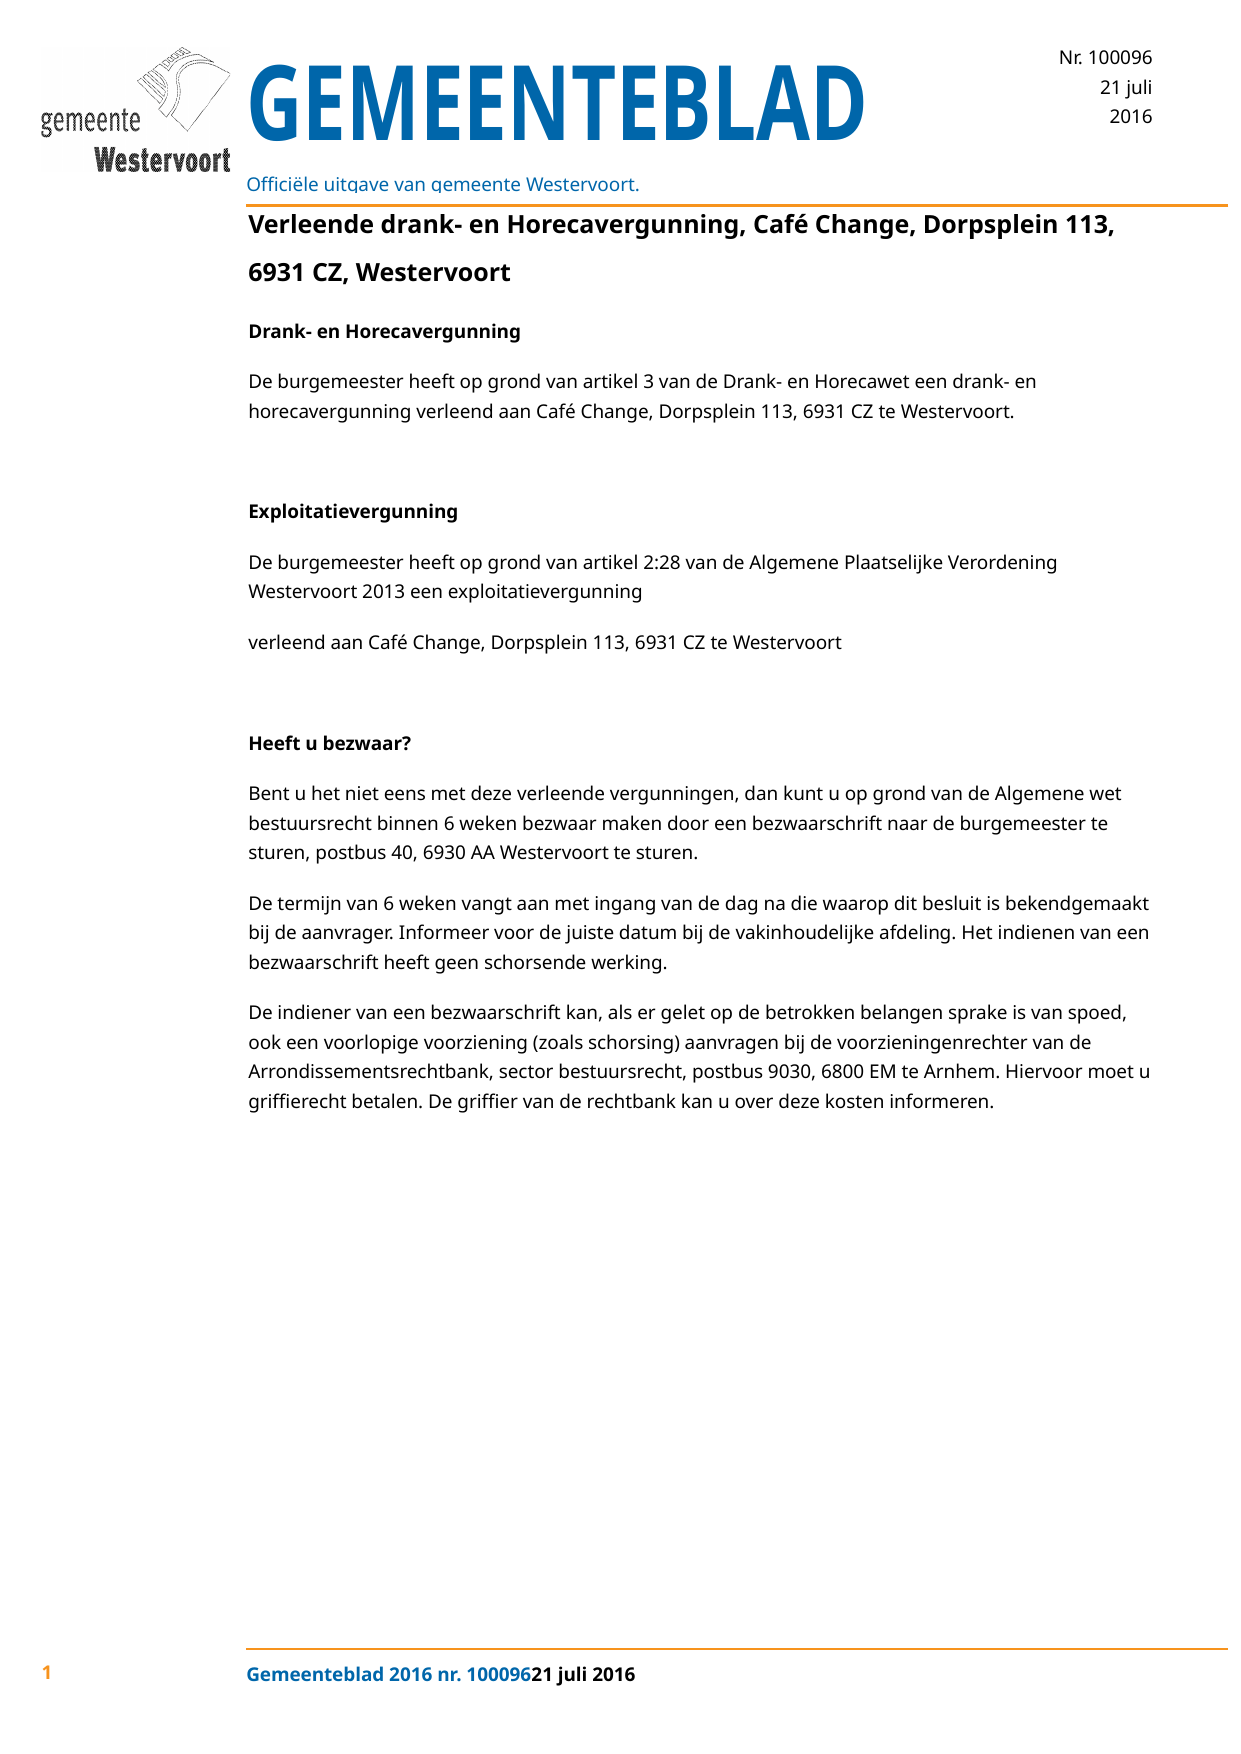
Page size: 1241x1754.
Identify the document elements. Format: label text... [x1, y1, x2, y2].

text Bent u het niet eens met deze verleende vergunningen, dan kunt u op grond van de Algemene wet bestuursrecht binnen 6 weken bezwaar maken door een bezwaarschrift naar de burgemeester te sturen, postbus 40, 6930 AA Westervoort te sturen. [248, 780, 1152, 865]
text Exploitatievergunning [248, 499, 1152, 524]
text De burgemeester heeft op grond van artikel 2:28 van de Algemene Plaatselijke Verordening Westervoort 2013 een exploitatievergunning [248, 549, 1152, 604]
text De indiener van een bezwaarschrift kan, als er gelet op de betrokken belangen sprake is van spoed, ook een voorlopige voorziening (zoals schorsing) aanvragen bij de voorzieningenrechter van de Arrondissementsrechtbank, sector bestuursrecht, postbus 9030, 6800 EM te Arnhem. Hiervoor moet u griffierecht betalen. De griffier van de rechtbank kan u over deze kosten informeren. [248, 999, 1152, 1114]
text Drank- en Horecavergunning [248, 318, 1152, 344]
text Verleende drank- en Horecavergunning, Café Change, Dorpsplein 113, 6931 CZ, Westervoort [248, 207, 1152, 288]
text verleend aan Café Change, Dorpsplein 113, 6931 CZ te Westervoort [248, 629, 1152, 655]
picture [41, 47, 231, 172]
text Heeft u bezwaar? [248, 730, 1152, 756]
text De termijn van 6 weken vangt aan met ingang van de dag na die waarop dit besluit is bekendgemaakt bij de aanvrager. Informeer voor de juiste datum bij de vakinhoudelijke afdeling. Het indienen van een bezwaarschrift heeft geen schorsende werking. [248, 890, 1152, 975]
text De burgemeester heeft op grond van artikel 3 van de Drank- en Horecawet een drank- en horecavergunning verleend aan Café Change, Dorpsplein 113, 6931 CZ te Westervoort. [248, 368, 1152, 424]
